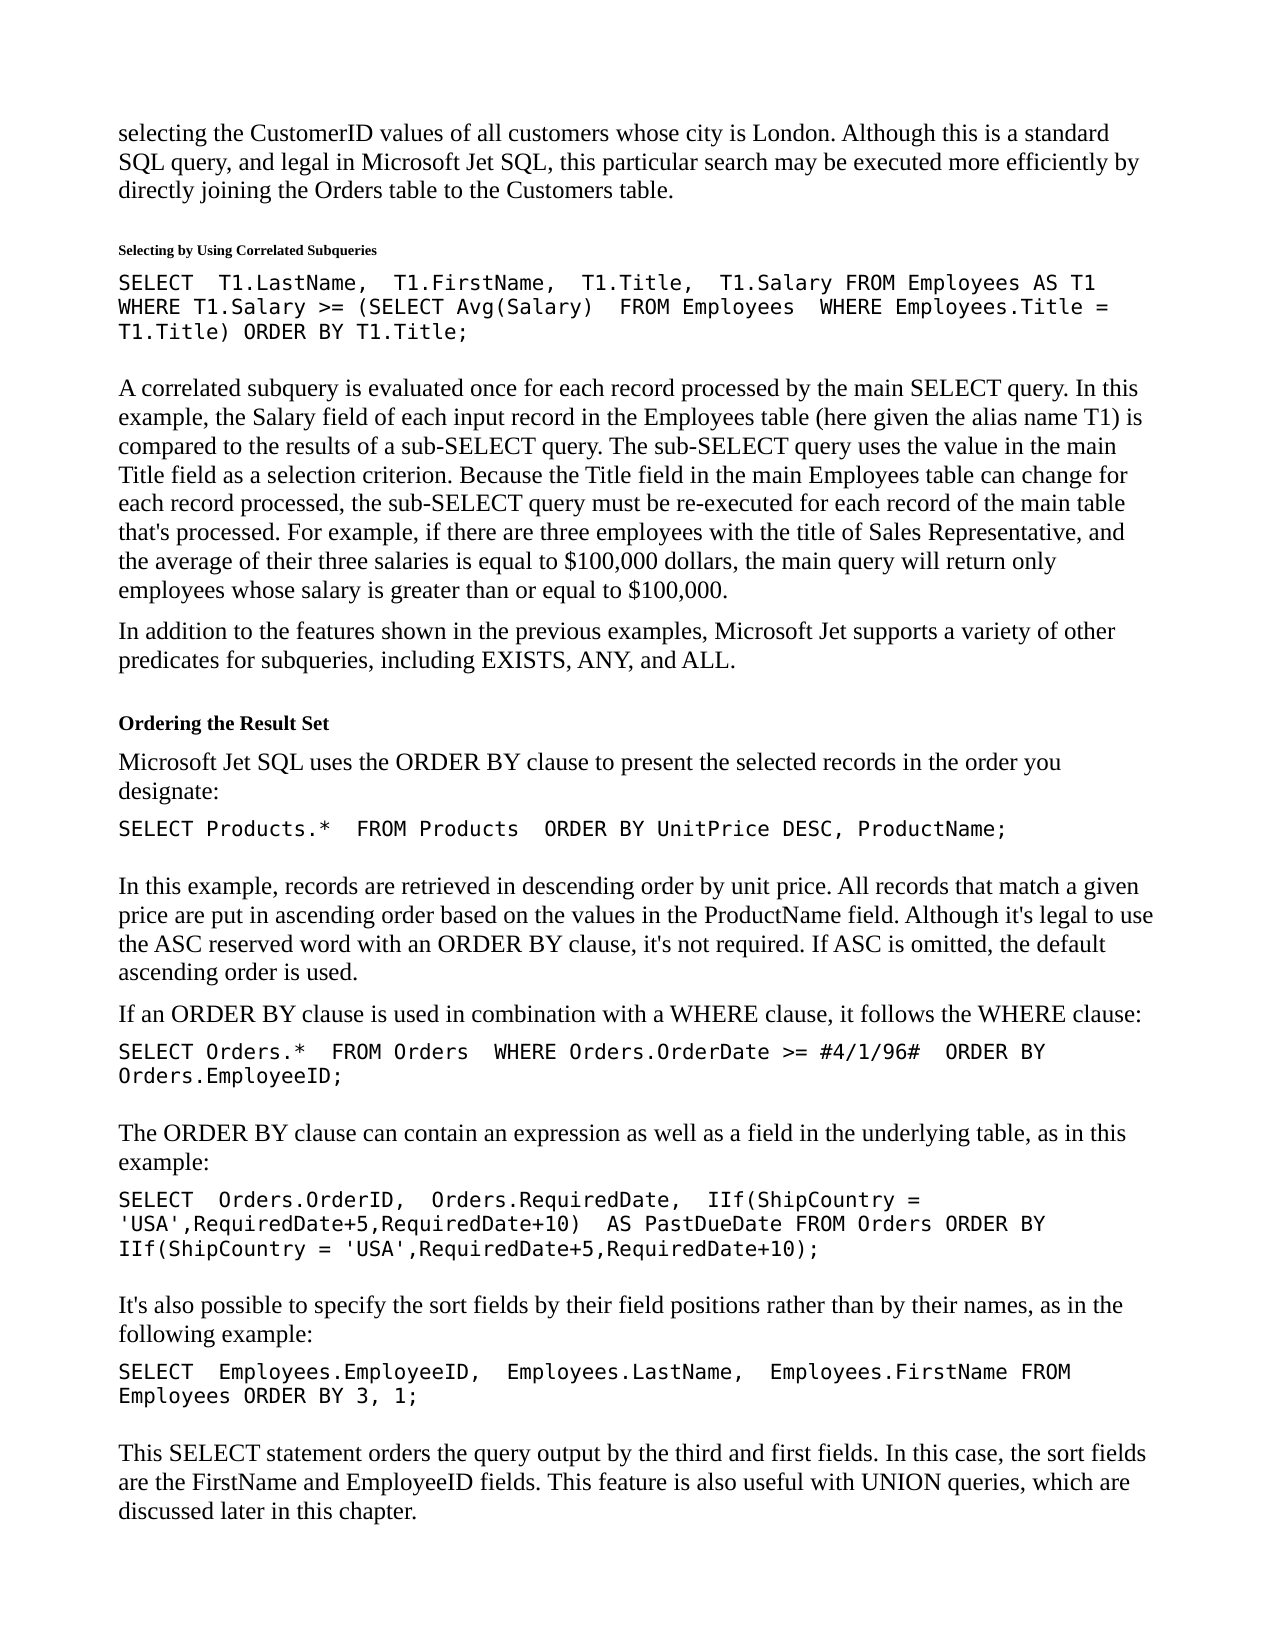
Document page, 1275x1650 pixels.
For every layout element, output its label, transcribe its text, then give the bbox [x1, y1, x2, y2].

text SELECT T1.LastName, T1.FirstName, T1.Title, T1.Salary FROM Employees AS T1 WHERE T1.Salary >= (SELECT Avg(Salary) FROM Employees WHERE Employees.Title = T1.Title) ORDER BY T1.Title; [118, 271, 1157, 344]
text SELECT Orders.OrderID, Orders.RequiredDate, IIf(ShipCountry = 'USA',RequiredDate+5,RequiredDate+10) AS PastDueDate FROM Orders ORDER BY IIf(ShipCountry = 'USA',RequiredDate+5,RequiredDate+10); [118, 1188, 1157, 1261]
text It's also possible to specify the sort fields by their field positions rather than by their names, as in the following example: [118, 1290, 1157, 1348]
text Microsoft Jet SQL uses the ORDER BY clause to present the selected records in the order you designate: [118, 747, 1157, 805]
subtitle Selecting by Using Correlated Subqueries [118, 242, 1157, 259]
subtitle Ordering the Result Set [118, 711, 1157, 735]
text If an ORDER BY clause is used in combination with a WHERE clause, it follows the WHERE clause: [118, 999, 1157, 1027]
text The ORDER BY clause can contain an expression as well as a field in the underlying table, as in this example: [118, 1118, 1157, 1176]
text A correlated subquery is evaluated once for each record processed by the main SELECT query. In this example, the Salary field of each input record in the Employees table (here given the alias name T1) is compared to the results of a sub-SELECT query. The sub-SELECT query uses the value in the main Title field as a selection criterion. Because the Title field in the main Employees table can change for each record processed, the sub-SELECT query must be re-executed for each record of the main table that's processed. For example, if there are three employees with the title of Sales Representative, and the average of their three salaries is equal to $100,000 dollars, the main query will return only employees whose salary is greater than or equal to $100,000. [118, 373, 1157, 603]
text SELECT Products.* FROM Products ORDER BY UnitPrice DESC, ProductName; [118, 817, 1157, 842]
text SELECT Orders.* FROM Orders WHERE Orders.OrderDate >= #4/1/96# ORDER BY Orders.EmployeeID; [118, 1040, 1157, 1088]
text This SELECT statement orders the query output by the third and first fields. In this case, the sort fields are the FirstName and EmployeeID fields. This feature is also useful with UNION queries, which are discussed later in this chapter. [118, 1438, 1157, 1524]
text In this example, records are retrieved in descending order by unit price. All records that match a given price are put in ascending order based on the values in the ProductName field. Although it's legal to use the ASC reserved word with an ORDER BY clause, it's not required. If ASC is omitted, the default ascending order is used. [118, 871, 1157, 986]
text In addition to the features shown in the previous examples, Microsoft Jet supports a variety of other predicates for subqueries, including EXISTS, ANY, and ALL. [118, 616, 1157, 673]
text SELECT Employees.EmployeeID, Employees.LastName, Employees.FirstName FROM Employees ORDER BY 3, 1; [118, 1360, 1157, 1409]
text selecting the CustomerID values of all customers whose city is London. Although this is a standard SQL query, and legal in Microsoft Jet SQL, this particular search may be executed more efficiently by directly joining the Orders table to the Customers table. [118, 118, 1157, 204]
